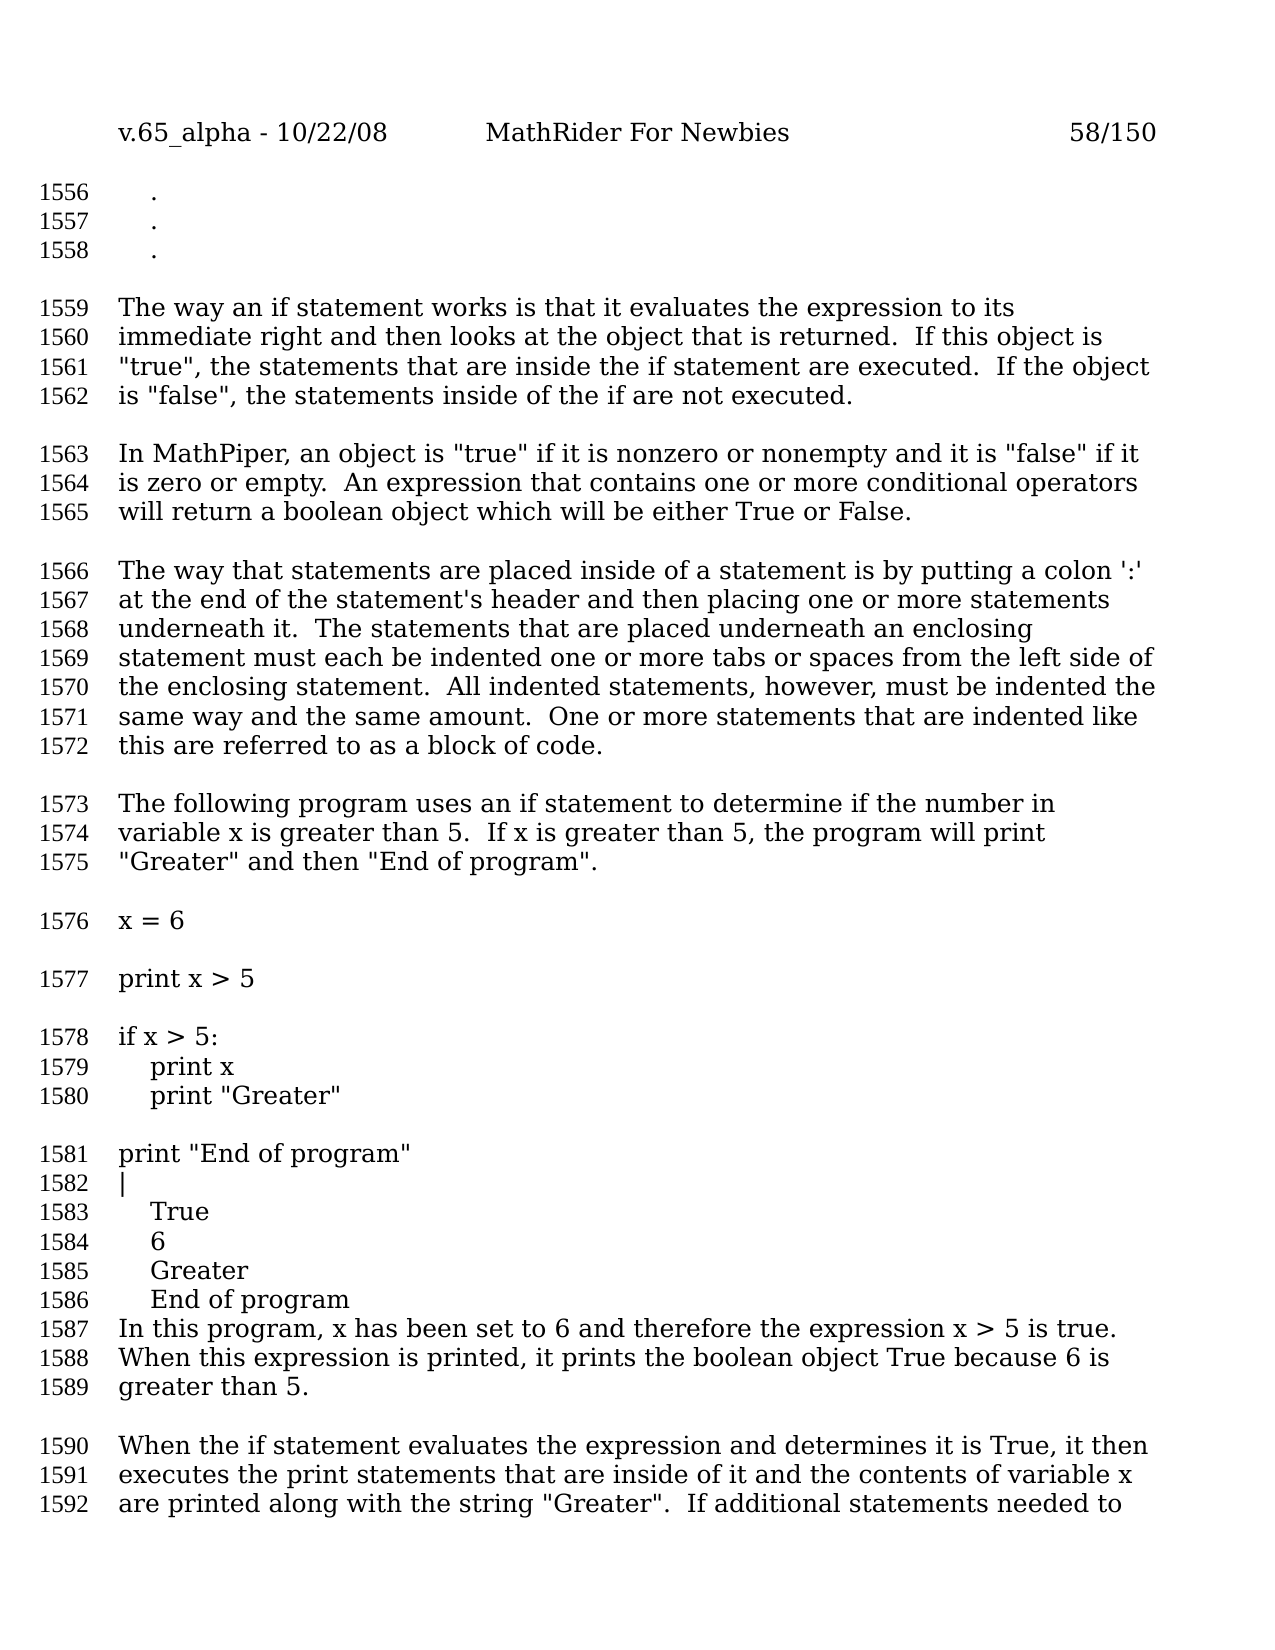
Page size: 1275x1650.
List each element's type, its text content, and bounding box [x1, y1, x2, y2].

text print "Greater" [118, 1081, 1157, 1110]
text 6 [118, 1227, 1157, 1256]
text . [118, 177, 1157, 206]
text . [118, 235, 1157, 264]
text When the if statement evaluates the expression and determines it is True, it then executes the print statements that are inside of it and the contents of variable x are printed along with the string "Greater". If additional statements needed to [118, 1431, 1157, 1518]
text True [118, 1198, 1157, 1227]
text print x [118, 1052, 1157, 1081]
text In MathPiper, an object is "true" if it is nonzero or nonempty and it is "false" if it is zero or empty. An expression that contains one or more conditional operators will return a boolean object which will be either True or False. [118, 439, 1157, 527]
text . [118, 206, 1157, 235]
text The following program uses an if statement to determine if the number in variable x is greater than 5. If x is greater than 5, the program will print "Greater" and then "End of program". [118, 789, 1157, 877]
text The way that statements are placed inside of a statement is by putting a colon ':' at the end of the statement's header and then placing one or more statements underneath it. The statements that are placed underneath an enclosing statement must each be indented one or more tabs or spaces from the left side of the enclosing statement. All indented statements, however, must be indented the same way and the same amount. One or more statements that are indented like this are referred to as a block of code. [118, 556, 1157, 760]
text In this program, x has been set to 6 and therefore the expression x > 5 is true. When this expression is printed, it prints the boolean object True because 6 is greater than 5. [118, 1314, 1157, 1402]
text print "End of program" [118, 1139, 1157, 1168]
text The way an if statement works is that it evaluates the expression to its immediate right and then looks at the object that is returned. If this object is "true", the statements that are inside the if statement are executed. If the object is "false", the statements inside of the if are not executed. [118, 293, 1157, 410]
text x = 6 [118, 906, 1157, 935]
text | [118, 1168, 1157, 1198]
text Greater [118, 1256, 1157, 1285]
text End of program [118, 1285, 1157, 1314]
text print x > 5 [118, 964, 1157, 993]
text if x > 5: [118, 1023, 1157, 1052]
